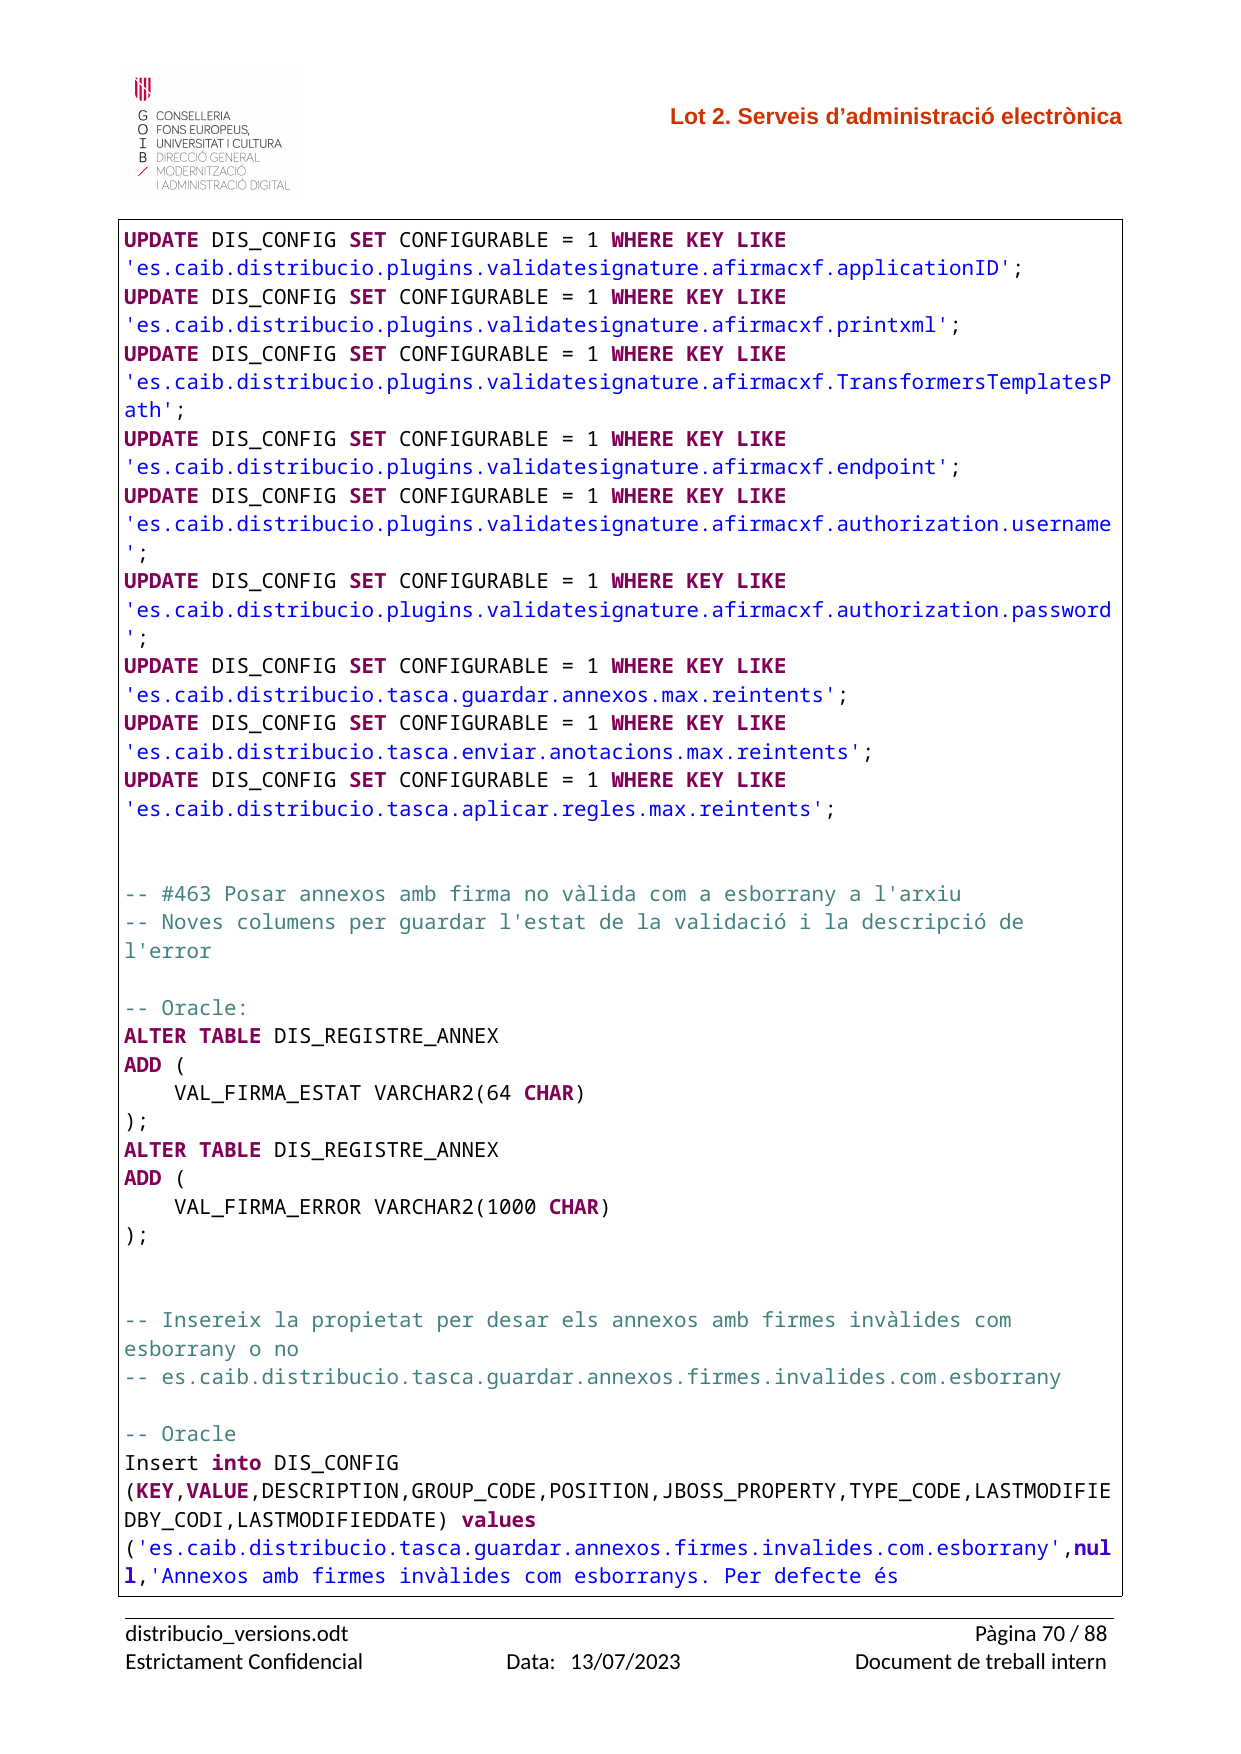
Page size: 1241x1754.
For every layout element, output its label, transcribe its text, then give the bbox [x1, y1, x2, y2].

table_header UPDATE DIS_CONFIG SET CONFIGURABLE = 1 WHERE KEY LIKE 'es.caib.distribucio.plugins.validatesignature.afirmacxf.applicationID'; UPDATE DIS_CONFIG SET CONFIGURABLE = 1 WHERE KEY LIKE 'es.caib.distribucio.plugins.validatesignature.afirmacxf.printxml'; UPDATE DIS_CONFIG SET CONFIGURABLE = 1 WHERE KEY LIKE 'es.caib.distribucio.plugins.validatesignature.afirmacxf.TransformersTemplatesPath'; UPDATE DIS_CONFIG SET CONFIGURABLE = 1 WHERE KEY LIKE 'es.caib.distribucio.plugins.validatesignature.afirmacxf.endpoint'; UPDATE DIS_CONFIG SET CONFIGURABLE = 1 WHERE KEY LIKE 'es.caib.distribucio.plugins.validatesignature.afirmacxf.authorization.username'; UPDATE DIS_CONFIG SET CONFIGURABLE = 1 WHERE KEY LIKE 'es.caib.distribucio.plugins.validatesignature.afirmacxf.authorization.password'; UPDATE DIS_CONFIG SET CONFIGURABLE = 1 WHERE KEY LIKE 'es.caib.distribucio.tasca.guardar.annexos.max.reintents'; UPDATE DIS_CONFIG SET CONFIGURABLE = 1 WHERE KEY LIKE 'es.caib.distribucio.tasca.enviar.anotacions.max.reintents'; UPDATE DIS_CONFIG SET CONFIGURABLE = 1 WHERE KEY LIKE 'es.caib.distribucio.tasca.aplicar.regles.max.reintents'; -- #463 Posar annexos amb firma no vàlida com a esborrany a l'arxiu -- Noves columens per guardar l'estat de la validació i la descripció de l'error -- Oracle: ALTER TABLE DIS_REGISTRE_ANNEX ADD ( VAL_FIRMA_ESTAT VARCHAR2(64 CHAR) ); ALTER TABLE DIS_REGISTRE_ANNEX ADD ( VAL_FIRMA_ERROR VARCHAR2(1000 CHAR) ); -- Insereix la propietat per desar els annexos amb firmes invàlides com esborrany o no -- es.caib.distribucio.tasca.guardar.annexos.firmes.invalides.com.esborrany -- Oracle Insert into DIS_CONFIG (KEY,VALUE,DESCRIPTION,GROUP_CODE,POSITION,JBOSS_PROPERTY,TYPE_CODE,LASTMODIFIEDBY_CODI,LASTMODIFIEDDATE) values ('es.caib.distribucio.tasca.guardar.annexos.firmes.invalides.com.esborrany',null,'Annexos amb firmes invàlides com esborranys. Per defecte és [119, 220, 1122, 1596]
picture [126, 70, 299, 197]
